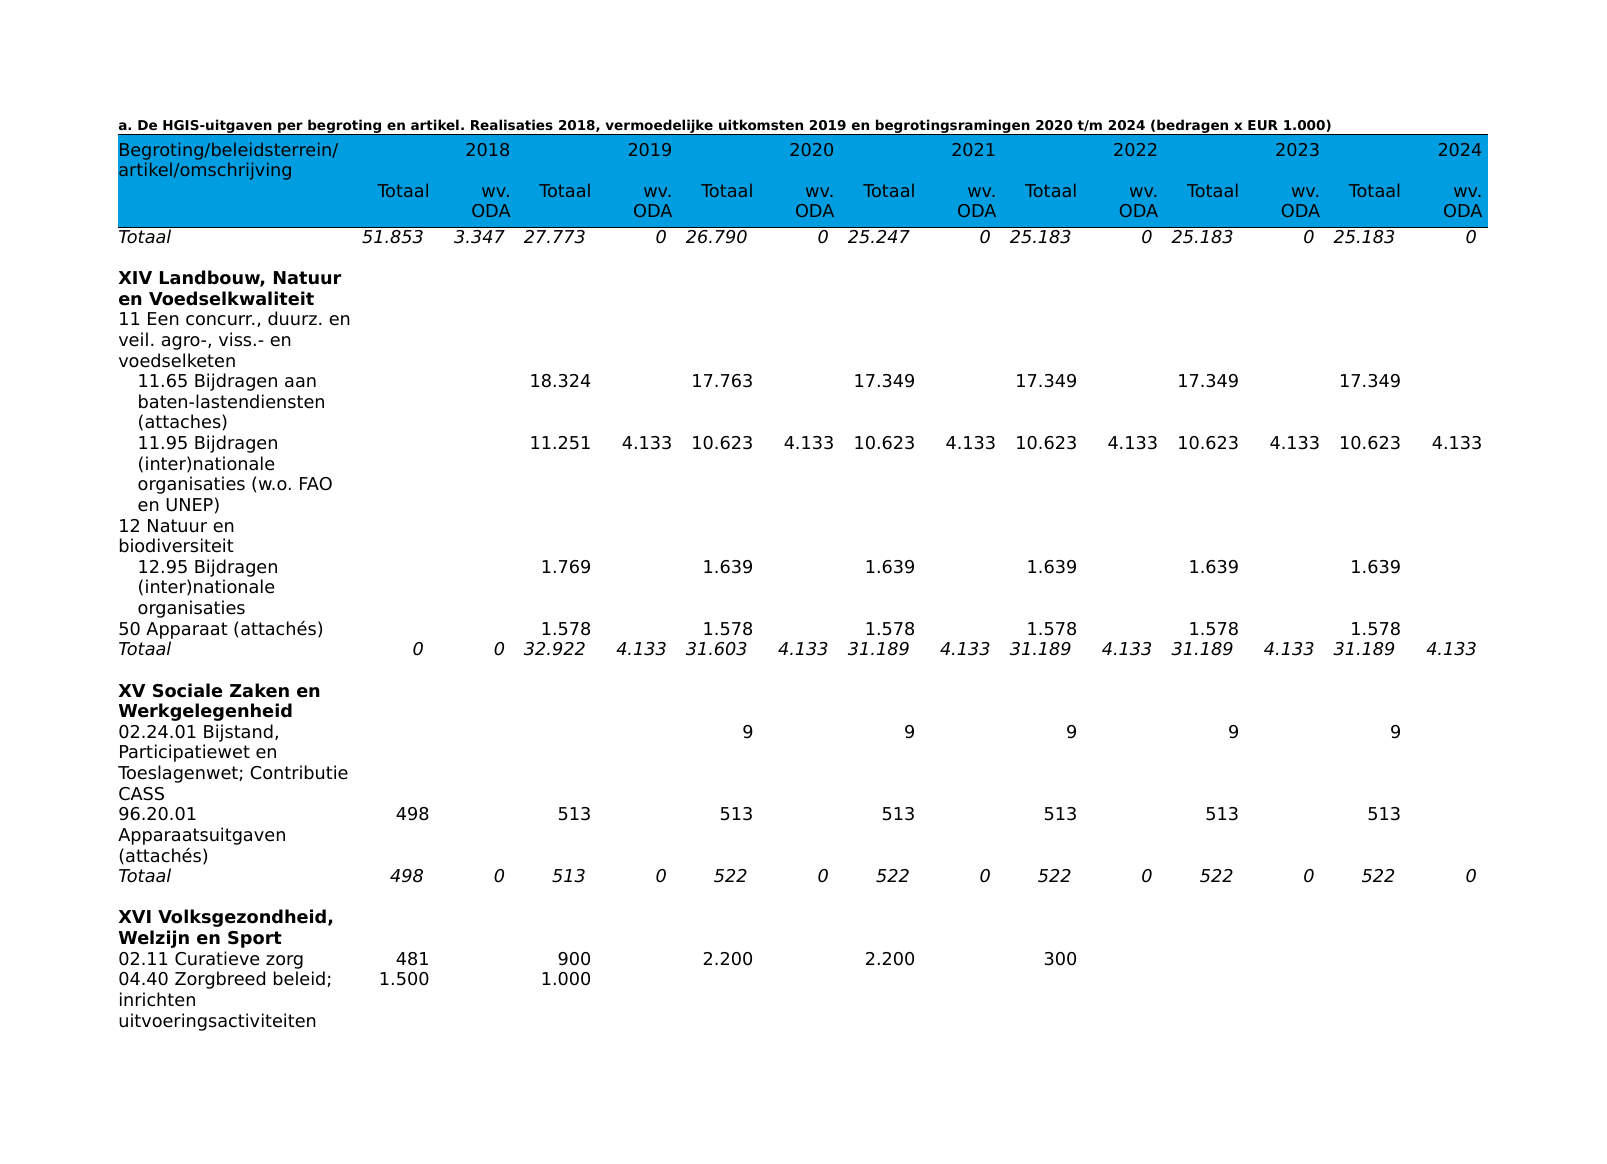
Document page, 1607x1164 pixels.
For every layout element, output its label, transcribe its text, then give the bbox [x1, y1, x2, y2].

table_cell [1407, 660, 1488, 681]
table_cell 31.189 [1002, 639, 1083, 660]
table_cell [1083, 969, 1164, 1031]
table_cell [1164, 969, 1245, 1031]
table_cell [678, 660, 759, 681]
table_cell [921, 969, 1002, 1031]
table_cell [1326, 681, 1407, 722]
table_cell [1326, 908, 1407, 949]
table_cell 11 Een concurr., duurz. en veil. agro-, viss.- en voedselketen [118, 309, 354, 371]
table_cell [840, 681, 921, 722]
table_cell 0 [759, 866, 840, 887]
table_cell [840, 660, 921, 681]
table_cell Begroting/beleidsterrein/artikel/omschrijving [118, 135, 354, 181]
table_cell [435, 516, 516, 557]
table_cell 25.183 [1002, 228, 1083, 247]
table_cell [1083, 949, 1164, 969]
table_cell [759, 619, 840, 639]
table_cell Totaal [354, 181, 435, 227]
table_cell 522 [840, 866, 921, 887]
table_cell [354, 619, 435, 639]
table_cell [1083, 722, 1164, 804]
table_cell 1.578 [1164, 619, 1245, 639]
table_cell 2024 [1326, 135, 1488, 181]
table_cell 17.349 [840, 371, 921, 433]
table_cell 50 Apparaat (attachés) [118, 619, 354, 639]
table_cell 0 [1407, 228, 1488, 247]
table_cell [118, 248, 132, 268]
table_cell [118, 371, 132, 433]
table_cell 4.133 [921, 639, 1002, 660]
table_cell [1164, 248, 1245, 268]
table_cell [1326, 949, 1407, 969]
table_cell 10.623 [678, 433, 759, 516]
table_cell [921, 619, 1002, 639]
table_cell 9 [1164, 722, 1245, 804]
table_cell [759, 804, 840, 866]
table_cell 0 [921, 228, 1002, 247]
table_cell 17.349 [1002, 371, 1083, 433]
table_cell 11.65 Bijdragen aan baten-lastendiensten (attaches) [132, 371, 354, 433]
table_cell [1083, 516, 1164, 557]
table_cell [759, 268, 840, 309]
table_cell [597, 516, 678, 557]
table_cell 1.578 [840, 619, 921, 639]
table_cell XV Sociale Zaken en Werkgelegenheid [118, 681, 354, 722]
table_cell 481 [354, 949, 435, 969]
table_cell 12 Natuur en biodiversiteit [118, 516, 354, 557]
table_cell [1083, 248, 1164, 268]
table_cell [597, 557, 678, 619]
table_cell [759, 248, 840, 268]
table_cell [921, 660, 1002, 681]
table_cell [921, 516, 1002, 557]
table_cell XVI Volksgezondheid, Welzijn en Sport [118, 908, 354, 949]
table_cell 25.183 [1326, 228, 1407, 247]
table_cell [678, 516, 759, 557]
table_cell 0 [1083, 228, 1164, 247]
table_cell [1083, 557, 1164, 619]
table_cell [1002, 309, 1083, 371]
table_cell [597, 371, 678, 433]
table_cell [921, 949, 1002, 969]
table_cell [435, 309, 516, 371]
table_cell [1083, 309, 1164, 371]
table_cell [1245, 660, 1326, 681]
table_cell 26.790 [678, 228, 759, 247]
table_cell [1326, 268, 1407, 309]
table_cell 0 [1245, 228, 1326, 247]
table_cell [759, 516, 840, 557]
table_cell [597, 309, 678, 371]
table_cell Totaal [840, 181, 921, 227]
table_cell 2020 [678, 135, 840, 181]
table_cell [921, 681, 1002, 722]
table_cell [1326, 969, 1407, 1031]
table_cell [1002, 248, 1083, 268]
table_cell 1.639 [1002, 557, 1083, 619]
table_cell [1407, 804, 1488, 866]
table_cell 10.623 [1326, 433, 1407, 516]
table_cell [516, 660, 597, 681]
table_cell 9 [1326, 722, 1407, 804]
table_cell [1407, 309, 1488, 371]
table_cell 96.20.01 Apparaatsuitgaven (attachés) [118, 804, 354, 866]
table_cell 1.578 [678, 619, 759, 639]
table_cell [1002, 681, 1083, 722]
table_cell [1164, 309, 1245, 371]
table_cell [435, 804, 516, 866]
table_cell [759, 887, 840, 907]
table_cell [678, 248, 759, 268]
table_cell 2019 [516, 135, 678, 181]
table_cell [1245, 268, 1326, 309]
table_cell 4.133 [759, 639, 840, 660]
table_cell 4.133 [1407, 433, 1488, 516]
table_cell 02.11 Curatieve zorg [118, 949, 354, 969]
table_cell [118, 660, 132, 681]
table_cell 4.133 [1083, 433, 1164, 516]
table_cell 513 [840, 804, 921, 866]
table_cell wv. ODA [1245, 181, 1326, 227]
table_cell 1.639 [1326, 557, 1407, 619]
table_cell [921, 557, 1002, 619]
table_cell wv. ODA [759, 181, 840, 227]
table_cell [1245, 371, 1326, 433]
table_cell [678, 309, 759, 371]
table_cell [354, 681, 435, 722]
table_cell Totaal [118, 228, 354, 247]
table_cell [597, 681, 678, 722]
table_cell 4.133 [597, 433, 678, 516]
table_cell 1.578 [516, 619, 597, 639]
table_cell 1.578 [1326, 619, 1407, 639]
table_cell [678, 908, 759, 949]
table_cell [1083, 371, 1164, 433]
table_cell [597, 969, 678, 1031]
table_cell [435, 660, 516, 681]
table_cell [759, 371, 840, 433]
table_cell [597, 248, 678, 268]
table_cell [354, 660, 435, 681]
table_cell [597, 804, 678, 866]
table_cell 0 [1083, 866, 1164, 887]
table_cell 522 [1326, 866, 1407, 887]
table_cell [597, 887, 678, 907]
table_cell 32.922 [516, 639, 597, 660]
table_cell 498 [354, 804, 435, 866]
table_cell [1245, 248, 1326, 268]
table_cell [1245, 681, 1326, 722]
table_cell [354, 722, 435, 804]
table_cell [1164, 887, 1245, 907]
table_cell 2023 [1164, 135, 1326, 181]
table_cell 3.347 [435, 228, 516, 247]
table_cell 4.133 [597, 639, 678, 660]
table_cell [1083, 660, 1164, 681]
table_cell 300 [1002, 949, 1083, 969]
table_cell [435, 619, 516, 639]
table_cell [1083, 681, 1164, 722]
table_cell 51.853 [354, 228, 435, 247]
table_cell [840, 516, 921, 557]
table_cell [1245, 309, 1326, 371]
table_cell [840, 887, 921, 907]
table_cell wv. ODA [921, 181, 1002, 227]
table_cell 522 [678, 866, 759, 887]
table_cell Totaal [118, 639, 354, 660]
table_cell [354, 268, 435, 309]
table_cell [354, 887, 435, 907]
table_cell 12.95 Bijdragen (inter)nationale organisaties [132, 557, 354, 619]
table_cell [1164, 660, 1245, 681]
table_cell 900 [516, 949, 597, 969]
table_cell [1002, 516, 1083, 557]
table_cell [1164, 516, 1245, 557]
table_cell 10.623 [1164, 433, 1245, 516]
table_cell [435, 371, 516, 433]
table_cell [921, 804, 1002, 866]
table_cell [1083, 804, 1164, 866]
table_cell [435, 681, 516, 722]
table_cell [516, 248, 597, 268]
table_cell 18.324 [516, 371, 597, 433]
table_cell 31.189 [840, 639, 921, 660]
table_cell [1407, 619, 1488, 639]
table_cell 4.133 [1407, 639, 1488, 660]
table_cell [1407, 248, 1488, 268]
table_header a. De HGIS-uitgaven per begroting en artikel. Realisaties 2018, vermoedelijke uitkomsten 2019 en begrotingsramingen 2020 t/m 2024 (bedragen x EUR 1.000) [118, 118, 1488, 134]
table_cell 1.578 [1002, 619, 1083, 639]
table_cell 513 [516, 866, 597, 887]
table_cell Totaal [118, 866, 354, 887]
table_cell [132, 248, 354, 268]
table_cell [1002, 908, 1083, 949]
table_cell [840, 309, 921, 371]
table_cell [678, 268, 759, 309]
table_cell [1245, 722, 1326, 804]
table_cell 522 [1164, 866, 1245, 887]
table_cell [921, 371, 1002, 433]
table_cell 25.183 [1164, 228, 1245, 247]
table_cell Totaal [516, 181, 597, 227]
table_cell [759, 969, 840, 1031]
table_cell [1083, 619, 1164, 639]
table_cell [1245, 908, 1326, 949]
table_cell [1407, 557, 1488, 619]
table_cell [354, 557, 435, 619]
table_cell 513 [1164, 804, 1245, 866]
table_cell 4.133 [1083, 639, 1164, 660]
table_cell [1326, 309, 1407, 371]
table_cell [840, 248, 921, 268]
table_cell 522 [1002, 866, 1083, 887]
table_cell 31.189 [1164, 639, 1245, 660]
table_cell [132, 181, 354, 227]
table_cell [118, 181, 132, 227]
table_cell [840, 908, 921, 949]
table_cell [1002, 887, 1083, 907]
table_cell [354, 309, 435, 371]
table_cell [678, 681, 759, 722]
table_cell [840, 969, 921, 1031]
table_cell wv. ODA [435, 181, 516, 227]
table_cell [435, 557, 516, 619]
table_cell 0 [921, 866, 1002, 887]
table_cell [759, 557, 840, 619]
table_cell [1245, 804, 1326, 866]
table_cell wv. ODA [1407, 181, 1488, 227]
table_cell [118, 557, 132, 619]
table_cell [1326, 887, 1407, 907]
table_cell 4.133 [921, 433, 1002, 516]
table_cell 4.133 [1245, 433, 1326, 516]
table_cell 17.763 [678, 371, 759, 433]
table_cell [678, 969, 759, 1031]
table_cell [1326, 248, 1407, 268]
table_cell [354, 433, 435, 516]
table_cell [921, 722, 1002, 804]
table_cell [759, 722, 840, 804]
table_cell wv. ODA [597, 181, 678, 227]
table_cell 11.251 [516, 433, 597, 516]
table_cell [1083, 908, 1164, 949]
table_cell [516, 887, 597, 907]
table_cell [921, 268, 1002, 309]
table_cell 1.639 [678, 557, 759, 619]
table_cell [354, 248, 435, 268]
table_cell wv. ODA [1083, 181, 1164, 227]
table_cell [921, 309, 1002, 371]
table_cell [516, 516, 597, 557]
table_cell 1.639 [1164, 557, 1245, 619]
table_cell [1407, 969, 1488, 1031]
table_cell 2.200 [840, 949, 921, 969]
table_cell [1002, 969, 1083, 1031]
table_cell 2.200 [678, 949, 759, 969]
table_cell [1407, 949, 1488, 969]
table_cell Totaal [678, 181, 759, 227]
table_cell [921, 248, 1002, 268]
table_cell [354, 908, 435, 949]
table_cell [759, 949, 840, 969]
table_cell Totaal [1326, 181, 1407, 227]
table_cell 513 [1326, 804, 1407, 866]
table_cell 10.623 [1002, 433, 1083, 516]
table_cell [1164, 949, 1245, 969]
table_cell 513 [516, 804, 597, 866]
table_cell [597, 268, 678, 309]
table_cell 02.24.01 Bijstand, Participatiewet en Toeslagenwet; Contributie CASS [118, 722, 354, 804]
table_cell [516, 908, 597, 949]
table_cell 0 [435, 866, 516, 887]
table_cell [597, 619, 678, 639]
table_cell [132, 887, 354, 907]
table_cell [1245, 557, 1326, 619]
table_cell 0 [354, 639, 435, 660]
table_cell [1245, 887, 1326, 907]
table_cell [597, 949, 678, 969]
table_cell 1.500 [354, 969, 435, 1031]
table_cell [840, 268, 921, 309]
table_cell 0 [435, 639, 516, 660]
table_cell 31.189 [1326, 639, 1407, 660]
table_cell 2021 [840, 135, 1002, 181]
table_cell [435, 908, 516, 949]
table_cell [921, 908, 1002, 949]
table_cell 1.639 [840, 557, 921, 619]
table_cell [1407, 887, 1488, 907]
table_cell [132, 660, 354, 681]
table_cell 2018 [354, 135, 516, 181]
table_cell [759, 660, 840, 681]
table_cell [1245, 516, 1326, 557]
table_cell 0 [759, 228, 840, 247]
table_cell [435, 248, 516, 268]
table_cell [118, 887, 132, 907]
table_cell 31.603 [678, 639, 759, 660]
table_cell [759, 681, 840, 722]
table_cell [1245, 619, 1326, 639]
table_cell [435, 722, 516, 804]
table_cell 513 [1002, 804, 1083, 866]
table_cell 1.769 [516, 557, 597, 619]
table_cell [1407, 681, 1488, 722]
table_cell 513 [678, 804, 759, 866]
table_cell 4.133 [1245, 639, 1326, 660]
table_cell [1164, 268, 1245, 309]
table_cell 0 [597, 866, 678, 887]
table_cell [516, 722, 597, 804]
table_cell [759, 908, 840, 949]
table_cell [435, 268, 516, 309]
table_cell [678, 887, 759, 907]
table_cell [1326, 516, 1407, 557]
table_cell 1.000 [516, 969, 597, 1031]
table_cell 27.773 [516, 228, 597, 247]
table_cell [1407, 908, 1488, 949]
table_cell [1002, 660, 1083, 681]
table_cell 04.40 Zorgbreed beleid; inrichten uitvoeringsactiviteiten [118, 969, 354, 1031]
table_cell 0 [1407, 866, 1488, 887]
table_cell 9 [678, 722, 759, 804]
table_cell [597, 722, 678, 804]
table_cell [1002, 268, 1083, 309]
table_cell [1083, 887, 1164, 907]
table_cell [354, 371, 435, 433]
table_cell 0 [1245, 866, 1326, 887]
table_cell [1326, 660, 1407, 681]
table_cell 25.247 [840, 228, 921, 247]
table_cell 2022 [1002, 135, 1164, 181]
table_cell 0 [597, 228, 678, 247]
table_cell [435, 433, 516, 516]
table_cell [516, 681, 597, 722]
table_cell 17.349 [1164, 371, 1245, 433]
table_cell [1407, 371, 1488, 433]
table_cell [597, 908, 678, 949]
table_cell 11.95 Bijdragen (inter)nationale organisaties (w.o. FAO en UNEP) [132, 433, 354, 516]
table_cell [1407, 268, 1488, 309]
table_cell [516, 309, 597, 371]
table_cell XIV Landbouw, Natuur en Voedselkwaliteit [118, 268, 354, 309]
table_cell [435, 887, 516, 907]
table_cell 10.623 [840, 433, 921, 516]
table_cell [1083, 268, 1164, 309]
table_cell Totaal [1164, 181, 1245, 227]
table_cell Totaal [1002, 181, 1083, 227]
table_cell [354, 516, 435, 557]
table_cell [1245, 969, 1326, 1031]
table_cell [1407, 722, 1488, 804]
table_cell [1164, 681, 1245, 722]
table_cell [435, 949, 516, 969]
table_cell [435, 969, 516, 1031]
table_cell 498 [354, 866, 435, 887]
table_cell [516, 268, 597, 309]
table_cell [118, 433, 132, 516]
table_cell [759, 309, 840, 371]
table_cell 4.133 [759, 433, 840, 516]
table_cell 17.349 [1326, 371, 1407, 433]
table_cell [1245, 949, 1326, 969]
table_cell 9 [840, 722, 921, 804]
table_cell 9 [1002, 722, 1083, 804]
table_cell [921, 887, 1002, 907]
table_cell [597, 660, 678, 681]
table_cell [1164, 908, 1245, 949]
table_cell [1407, 516, 1488, 557]
